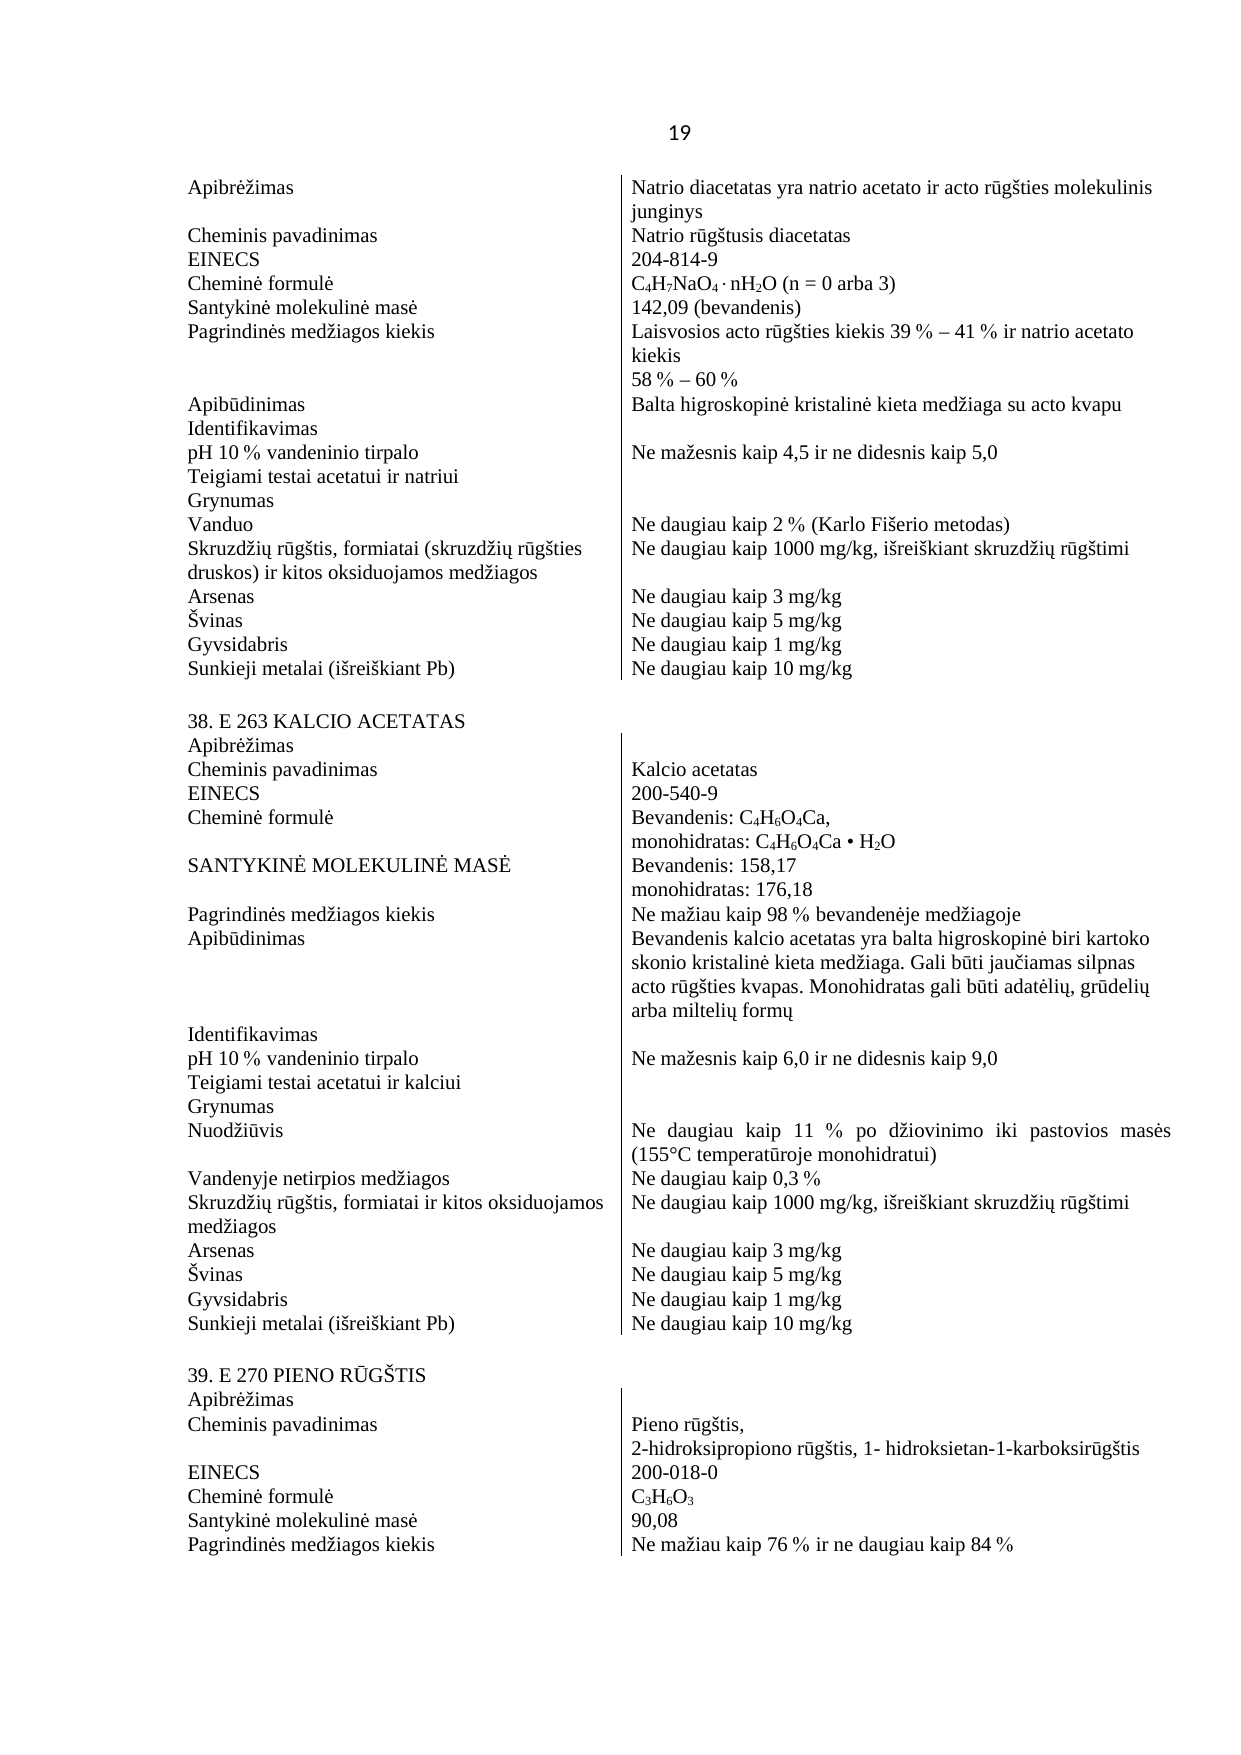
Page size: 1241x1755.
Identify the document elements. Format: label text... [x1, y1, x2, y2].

table_cell Nuodžiūvis [177, 1118, 621, 1166]
table_cell Pagrindinės medžiagos kiekis [177, 1532, 621, 1556]
table_cell Ne daugiau kaip 0,3  [622, 1166, 1181, 1190]
table_cell Pagrindinės medžiagos kiekis [177, 901, 621, 926]
table_cell [622, 1388, 1181, 1411]
table_cell Cheminė formulė [177, 1484, 621, 1508]
table_cell [622, 733, 1181, 757]
table_cell Santykinė molekulinė masė [177, 1508, 621, 1532]
table_cell Pieno rūgštis, 2-hidroksipropiono rūgštis, 1- hidroksietan-1-karboksirūgštis [622, 1411, 1181, 1459]
table_cell Bevandenis kalcio acetatas yra balta higroskopinė biri kartoko skonio kristalinė kieta medžiaga. Gali būti jaučiamas silpnas acto rūgšties kvapas. Monohidratas gali būti adatėlių, grūdelių arba miltelių formų [622, 926, 1181, 1022]
table_cell Ne daugiau kaip 10 mg/kg [622, 656, 1181, 680]
table_cell Bevandenis: 158,17 monohidratas: 176,18 [622, 853, 1181, 901]
table_cell Teigiami testai acetatui ir kalciui [177, 1070, 621, 1094]
table_cell Apibrėžimas [177, 1388, 621, 1411]
table_cell Cheminė formulė [177, 271, 621, 295]
table_cell 204-814-9 [622, 247, 1181, 271]
table_cell [622, 1070, 1181, 1094]
table_cell Ne daugiau kaip 11  po džiovinimo iki pastovios masės (155°C temperatūroje monohidratui) [622, 1118, 1181, 1166]
table_cell Santykinė molekulinė masė [177, 853, 621, 901]
table_cell 200-540-9 [622, 781, 1181, 805]
table_cell EINECS [177, 247, 621, 271]
table_cell Švinas [177, 1263, 621, 1286]
table_cell pH 10  vandeninio tirpalo [177, 440, 621, 464]
table_cell C3H6O3 [622, 1484, 1181, 1508]
table_cell Grynumas [177, 488, 621, 512]
table_cell Ne mažiau kaip 76  ir ne daugiau kaip 84  [622, 1532, 1181, 1556]
table_cell Identifikavimas [177, 1022, 621, 1046]
table_cell Natrio diacetatas yra natrio acetato ir acto rūgšties molekulinis junginys [622, 175, 1181, 223]
table_cell Pagrindinės medžiagos kiekis [177, 319, 621, 391]
table_cell Natrio rūgštusis diacetatas [622, 223, 1181, 247]
table_cell [622, 1094, 1181, 1118]
table_cell Vanduo [177, 512, 621, 536]
table_cell Ne daugiau kaip 1 mg/kg [622, 1286, 1181, 1311]
table_cell Identifikavimas [177, 416, 621, 439]
table_cell Cheminis pavadinimas [177, 1411, 621, 1459]
table_cell EINECS [177, 1460, 621, 1484]
table_cell Cheminis pavadinimas [177, 757, 621, 781]
table_cell Skruzdžių rūgštis, formiatai (skruzdžių rūgšties druskos) ir kitos oksiduojamos medžiagos [177, 536, 621, 584]
table_cell Gyvsidabris [177, 1286, 621, 1311]
table_cell Ne daugiau kaip 5 mg/kg [622, 1263, 1181, 1286]
table_cell Ne daugiau kaip 1 mg/kg [622, 632, 1181, 656]
table_header 38. E 263 KALCIO ACETATAS [177, 709, 1181, 733]
table_cell Švinas [177, 608, 621, 632]
table_cell Ne daugiau kaip 3 mg/kg [622, 584, 1181, 608]
table_cell Ne daugiau kaip 1000 mg/kg, išreiškiant skruzdžių rūgštimi [622, 536, 1181, 584]
table_cell Ne daugiau kaip 3 mg/kg [622, 1238, 1181, 1262]
table_cell Ne daugiau kaip 2  (Karlo Fišerio metodas) [622, 512, 1181, 536]
table_cell Grynumas [177, 1094, 621, 1118]
table_cell Cheminė formulė [177, 805, 621, 853]
table_cell Apibūdinimas [177, 391, 621, 416]
table_cell Ne mažesnis kaip 4,5 ir ne didesnis kaip 5,0 [622, 440, 1181, 464]
table_cell Ne mažiau kaip 98  bevandenėje medžiagoje [622, 901, 1181, 926]
table_cell Apibrėžimas [177, 733, 621, 757]
table_cell Vandenyje netirpios medžiagos [177, 1166, 621, 1190]
table_cell C4H7NaO4nH2O (n = 0 arba 3) [622, 271, 1181, 295]
table_cell Laisvosios acto rūgšties kiekis 39  – 41  ir natrio acetato kiekis 58  – 60  [622, 319, 1181, 391]
table_cell Kalcio acetatas [622, 757, 1181, 781]
table_cell Ne daugiau kaip 1000 mg/kg, išreiškiant skruzdžių rūgštimi [622, 1190, 1181, 1238]
table_cell Apibrėžimas [177, 175, 621, 223]
table_cell [622, 1022, 1181, 1046]
table_cell Arsenas [177, 1238, 621, 1262]
table_header 39. E 270 PIENO RŪGŠTIS [177, 1363, 1181, 1387]
table_cell [622, 416, 1181, 439]
table_cell Sunkieji metalai (išreiškiant Pb) [177, 656, 621, 680]
table_cell pH 10  vandeninio tirpalo [177, 1046, 621, 1070]
table_cell Gyvsidabris [177, 632, 621, 656]
table_cell Ne daugiau kaip 5 mg/kg [622, 608, 1181, 632]
table_cell Bevandenis: C4H6O4Ca, monohidratas: C4H6O4Ca • H2O [622, 805, 1181, 853]
table_cell Cheminis pavadinimas [177, 223, 621, 247]
table_cell [622, 464, 1181, 488]
table_cell EINECS [177, 781, 621, 805]
table_cell Sunkieji metalai (išreiškiant Pb) [177, 1311, 621, 1334]
table_cell Ne mažesnis kaip 6,0 ir ne didesnis kaip 9,0 [622, 1046, 1181, 1070]
table_cell Balta higroskopinė kristalinė kieta medžiaga su acto kvapu [622, 391, 1181, 416]
table_cell Skruzdžių rūgštis, formiatai ir kitos oksiduojamos medžiagos [177, 1190, 621, 1238]
table_cell Teigiami testai acetatui ir natriui [177, 464, 621, 488]
table_cell Apibūdinimas [177, 926, 621, 1022]
table_cell Arsenas [177, 584, 621, 608]
table_cell [622, 488, 1181, 512]
table_cell Santykinė molekulinė masė [177, 295, 621, 319]
table_cell 200-018-0 [622, 1460, 1181, 1484]
table_cell 90,08 [622, 1508, 1181, 1532]
table_cell 142,09 (bevandenis) [622, 295, 1181, 319]
table_cell Ne daugiau kaip 10 mg/kg [622, 1311, 1181, 1334]
